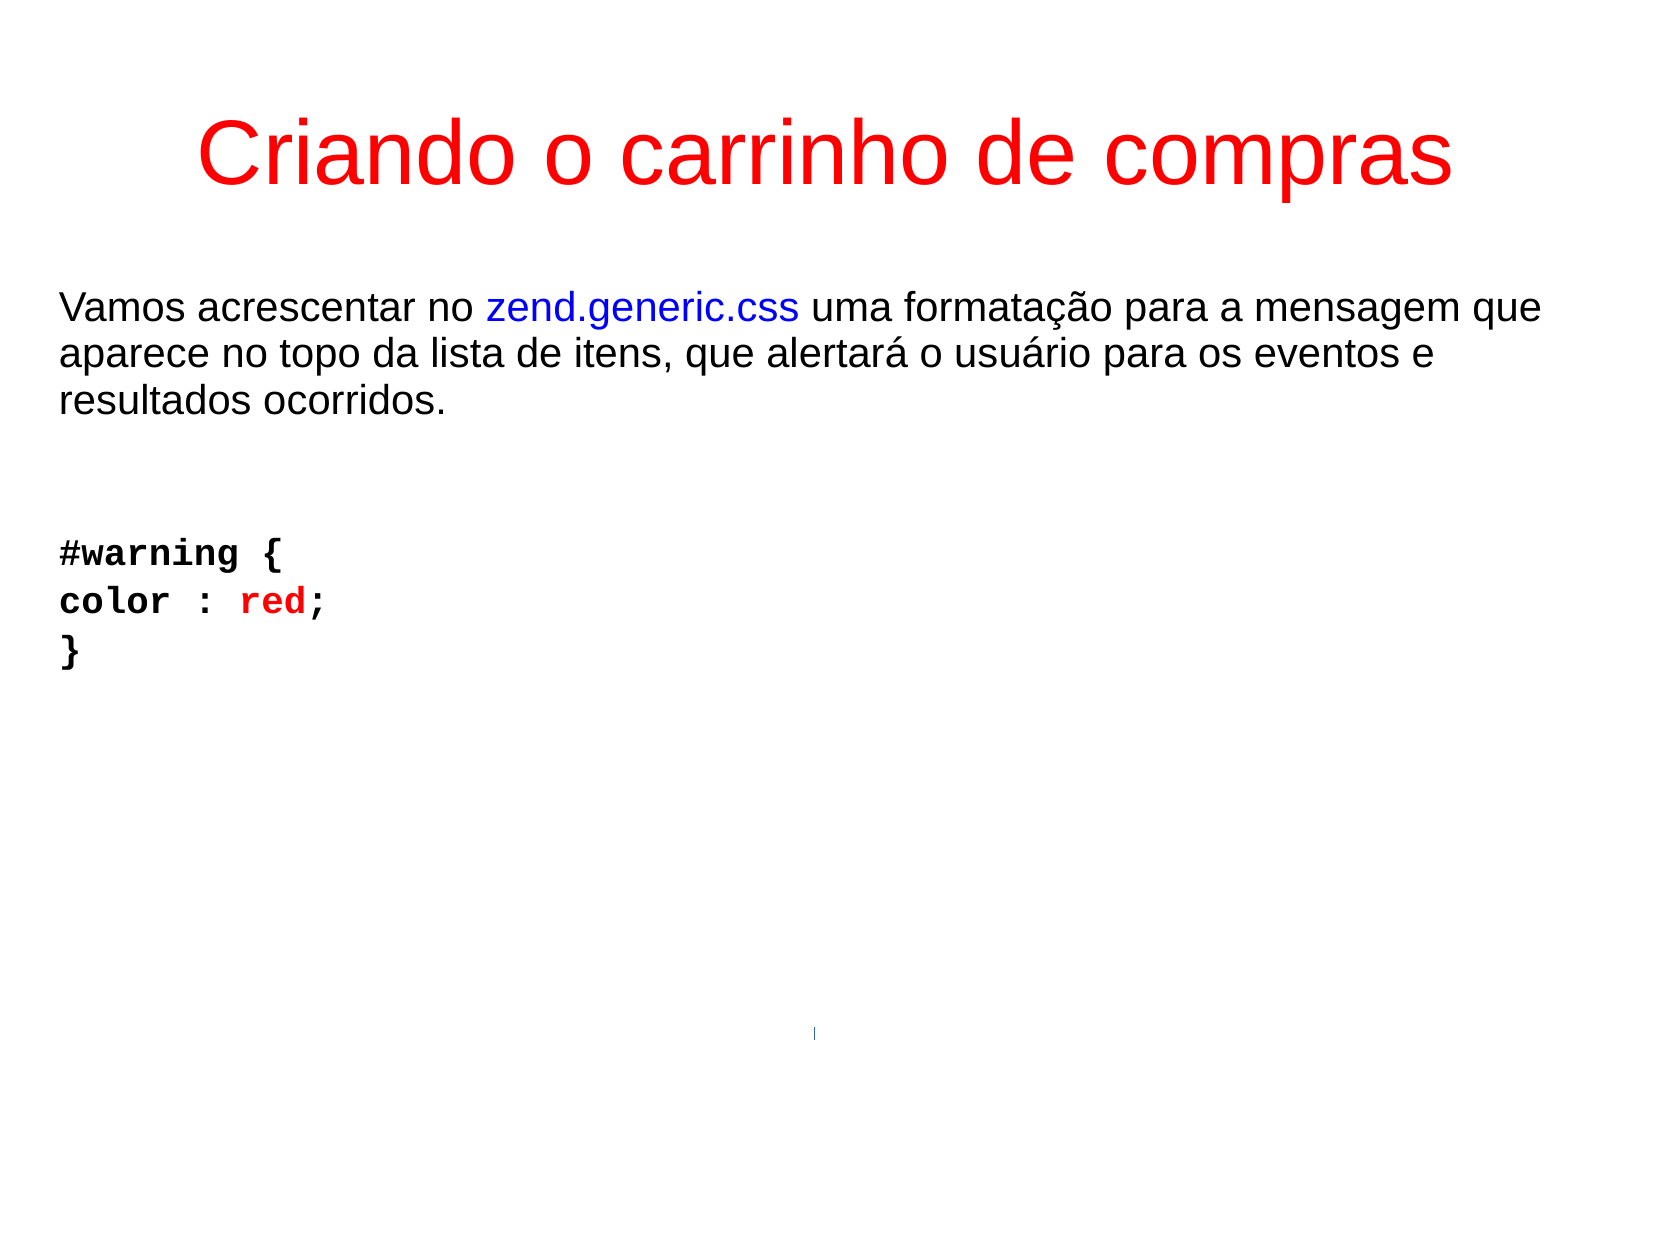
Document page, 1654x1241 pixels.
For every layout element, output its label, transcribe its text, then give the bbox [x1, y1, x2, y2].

title Criando o carrinho de compras [82, 49, 1571, 257]
list Vamos acrescentar no zend.generic.css uma formatação para a mensagem que aparece no topo da lista de itens, que alertará o usuário para os eventos e resultados ocorridos. #warning { color : red; } [59, 283, 1607, 1182]
